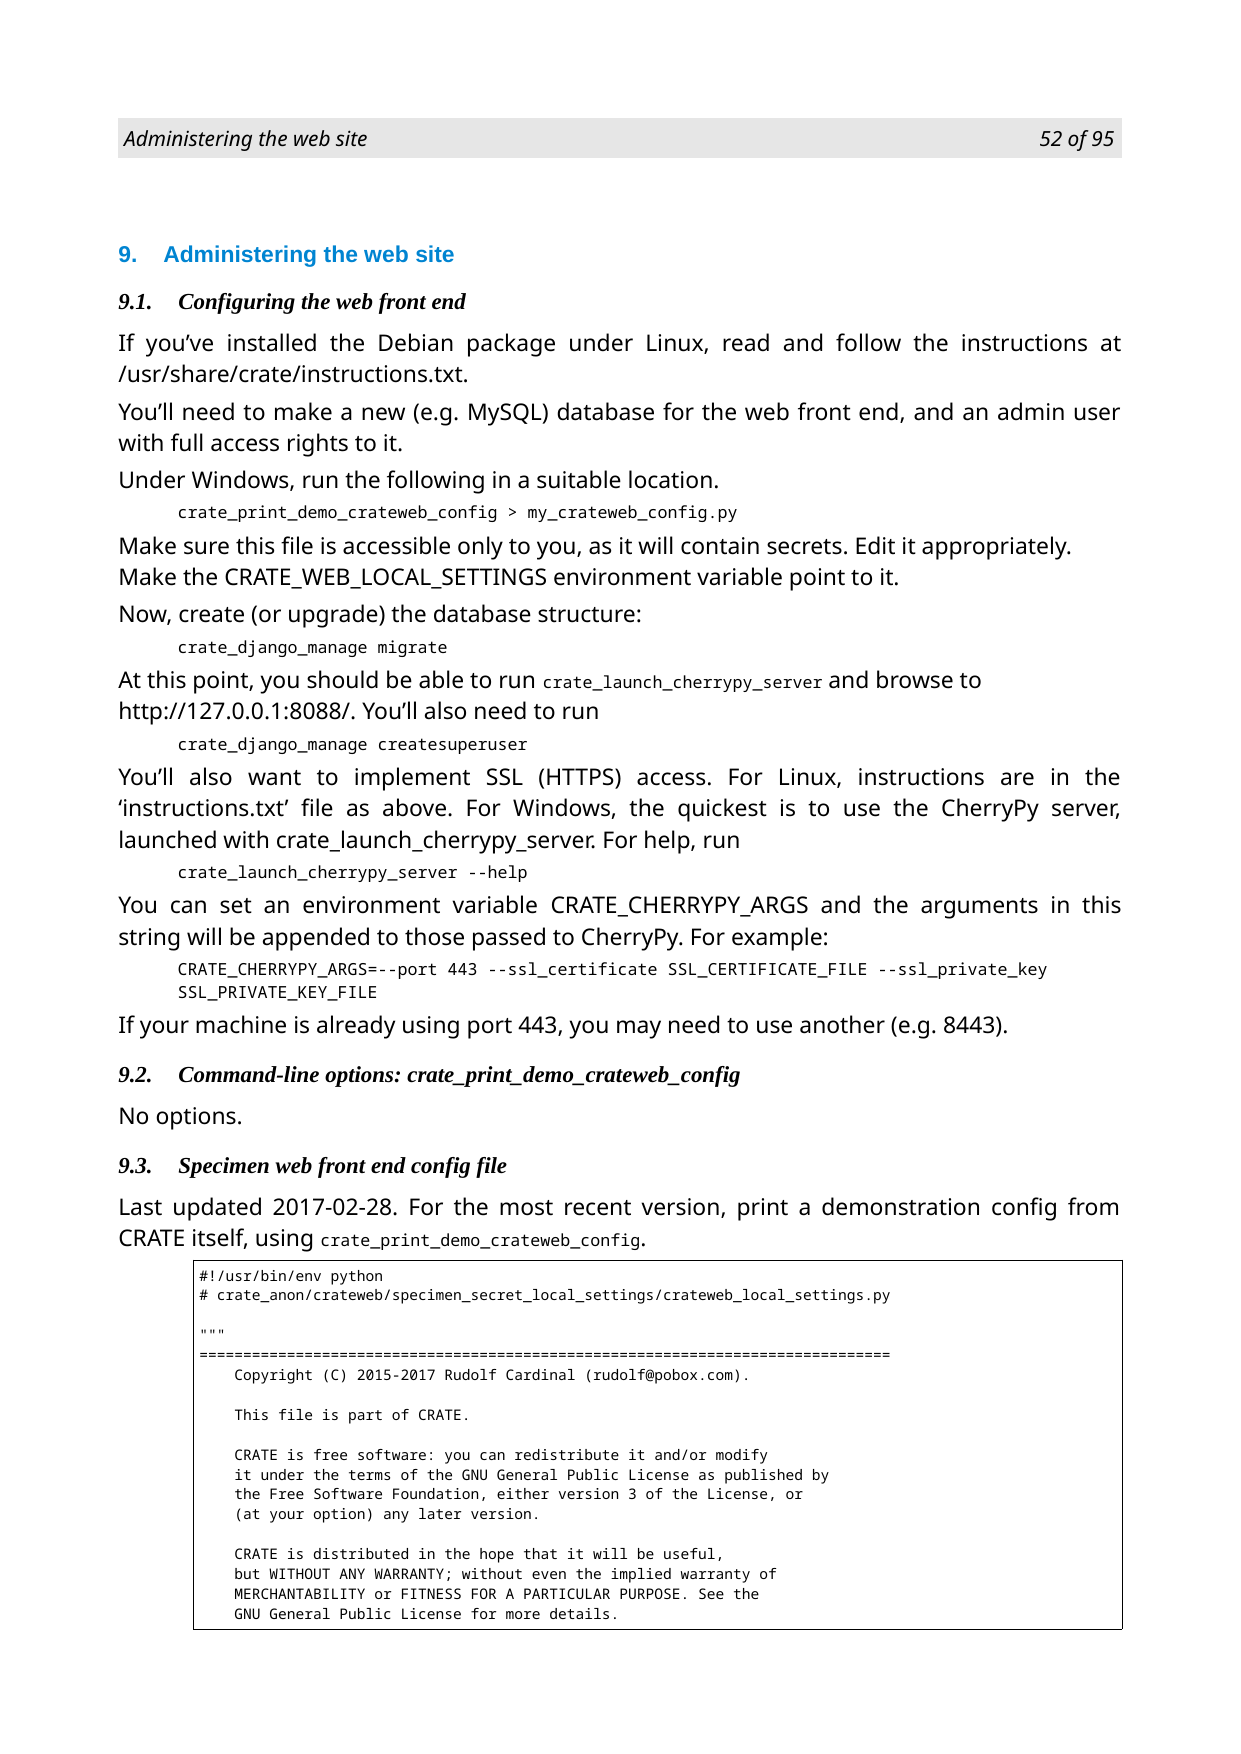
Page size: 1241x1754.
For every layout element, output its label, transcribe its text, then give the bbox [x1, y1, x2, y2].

text Make sure this file is accessible only to you, as it will contain secrets. Edit it appropriately. Make the CRATE_WEB_LOCAL_SETTINGS environment variable point to it. [118, 530, 1122, 592]
text CRATE_CHERRYPY_ARGS=--port 443 --ssl_certificate SSL_CERTIFICATE_FILE --ssl_private_key SSL_PRIVATE_KEY_FILE [177, 958, 1122, 1003]
text You’ll also want to implement SSL (HTTPS) access. For Linux, instructions are in the ‘instructions.txt’ file as above. For Windows, the quickest is to use the CherryPy server, launched with crate_launch_cherrypy_server. For help, run [118, 761, 1122, 855]
text You’ll need to make a new (e.g. MySQL) database for the web front end, and an admin user with full access rights to it. [118, 395, 1122, 458]
text If you’ve installed the Debian package under Linux, read and follow the instructions at /usr/share/crate/instructions.txt. [118, 327, 1122, 389]
text Now, create (or upgrade) the database structure: [118, 598, 1122, 629]
text Last updated 2017-02-28. For the most recent version, print a demonstration config from CRATE itself, using crate_print_demo_crateweb_config. [118, 1191, 1122, 1253]
text You can set an environment variable CRATE_CHERRYPY_ARGS and the arguments in this string will be appended to those passed to CherryPy. For example: [118, 889, 1122, 952]
text crate_django_manage createsuperuser [177, 732, 1122, 755]
table_header #!/usr/bin/env python # crate_anon/crateweb/specimen_secret_local_settings/crateweb_local_settings.py """ =============================================================================== Copyright (C) 2015-2017 Rudolf Cardinal (rudolf@pobox.com). This file is part of CRATE. CRATE is free software: you can redistribute it and/or modify it under the terms of the GNU General Public License as published by the Free Software Foundation, either version 3 of the License, or (at your option) any later version. CRATE is distributed in the hope that it will be useful, but WITHOUT ANY WARRANTY; without even the implied warranty of MERCHANTABILITY or FITNESS FOR A PARTICULAR PURPOSE. See the GNU General Public License for more details. [194, 1261, 1122, 1629]
text crate_launch_cherrypy_server --help [177, 861, 1122, 883]
subtitle Configuring the web front end [118, 288, 1122, 314]
text crate_django_manage migrate [177, 635, 1122, 658]
subtitle Specimen web front end config file [118, 1152, 1122, 1178]
text If your machine is already using port 443, you may need to use another (e.g. 8443). [118, 1009, 1122, 1040]
subtitle Administering the web site [118, 241, 1122, 267]
subtitle Command-line options: crate_print_demo_crateweb_config [118, 1061, 1122, 1088]
text crate_print_demo_crateweb_config > my_crateweb_config.py [177, 501, 1122, 524]
text Under Windows, run the following in a suitable location. [118, 464, 1122, 495]
text At this point, you should be able to run crate_launch_cherrypy_server and browse to http://127.0.0.1:8088/. You’ll also need to run [118, 664, 1122, 726]
text No options. [118, 1100, 1122, 1131]
